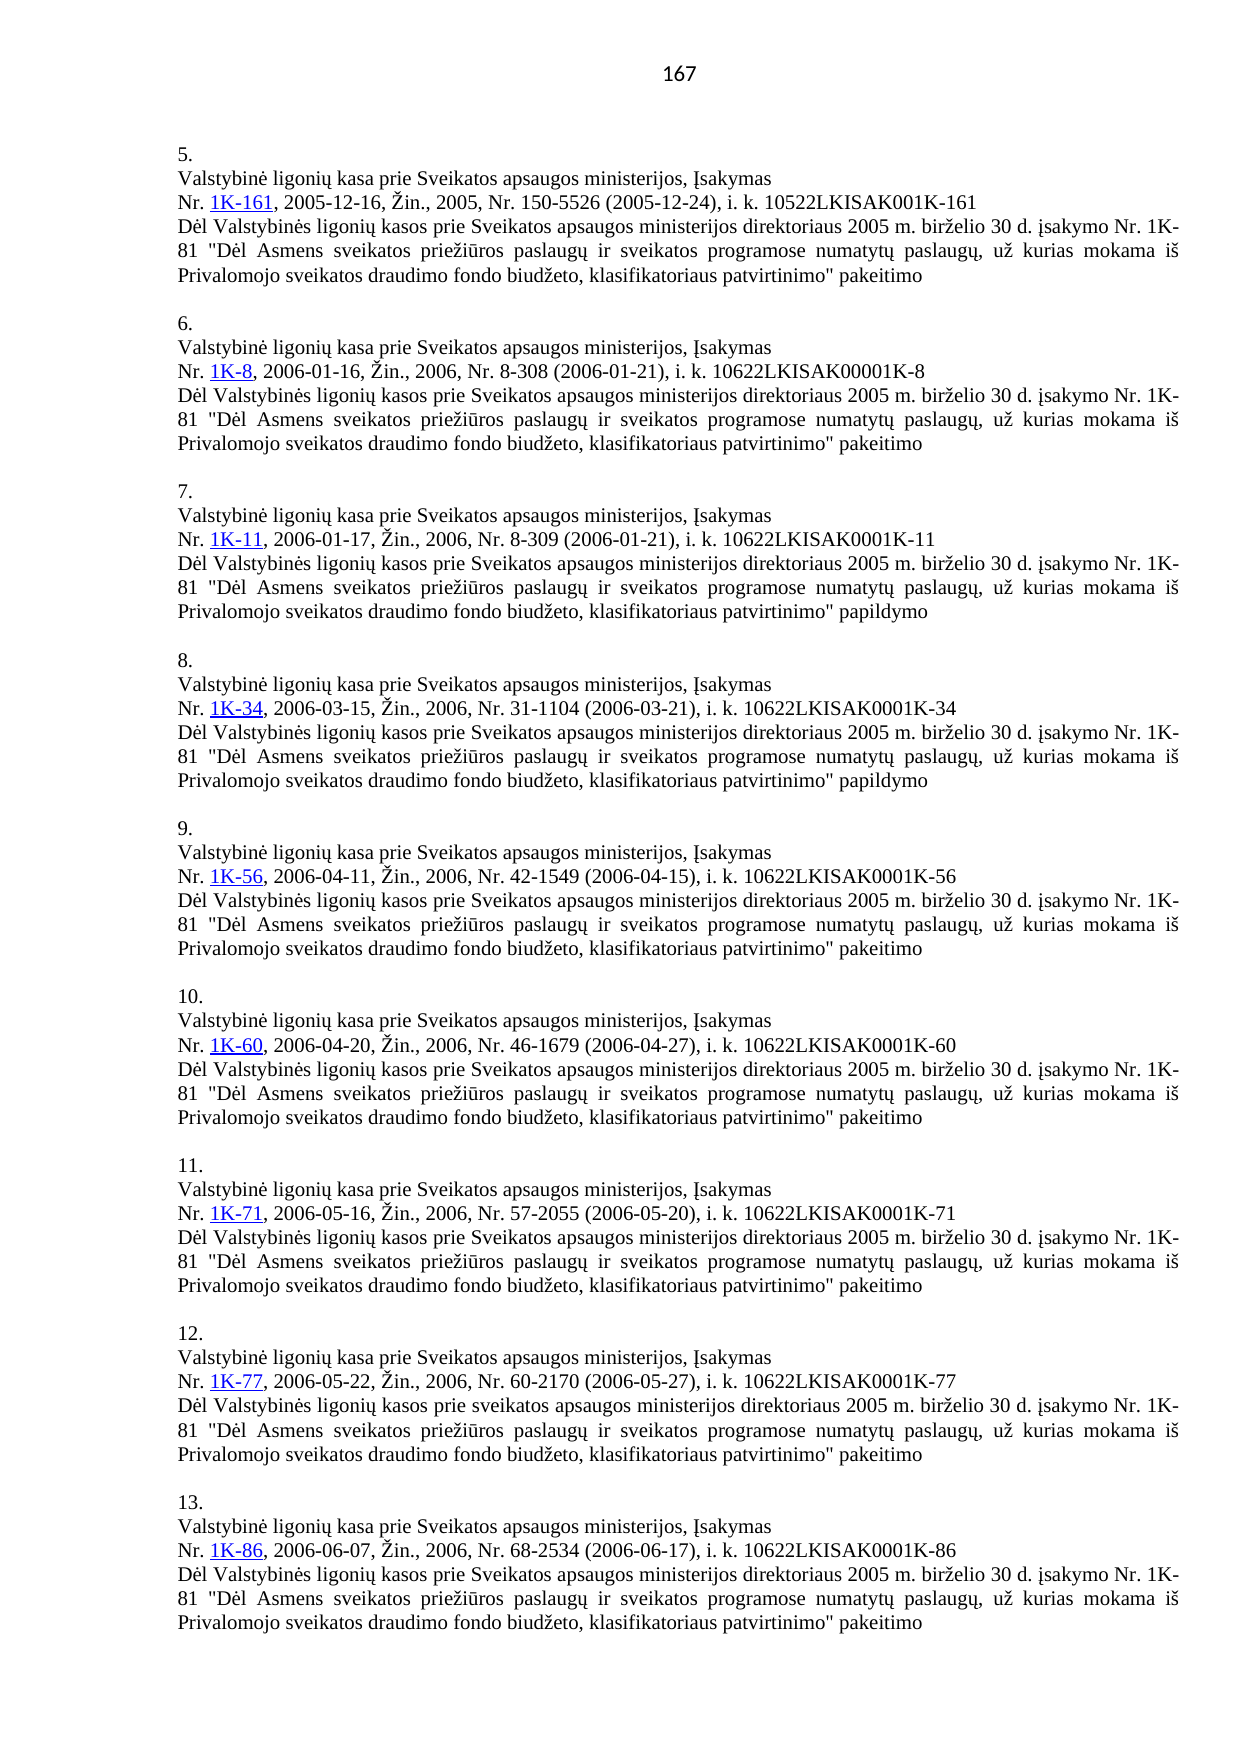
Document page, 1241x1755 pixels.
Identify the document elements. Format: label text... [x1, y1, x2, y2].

text 12. [177, 1321, 1181, 1345]
text Nr. 1K-56, 2006-04-11, Žin., 2006, Nr. 42-1549 (2006-04-15), i. k. 10622LKISAK0001K-56 [177, 864, 1181, 888]
text Dėl Valstybinės ligonių kasos prie Sveikatos apsaugos ministerijos direktoriaus 2005 m. birželio 30 d. įsakymo Nr. 1K-81 "Dėl Asmens sveikatos priežiūros paslaugų ir sveikatos programose numatytų paslaugų, už kurias mokama iš Privalomojo sveikatos draudimo fondo biudžeto, klasifikatoriaus patvirtinimo" pakeitimo [177, 888, 1181, 960]
text Dėl Valstybinės ligonių kasos prie Sveikatos apsaugos ministerijos direktoriaus 2005 m. birželio 30 d. įsakymo Nr. 1K- 81 "Dėl Asmens sveikatos priežiūros paslaugų ir sveikatos programose numatytų paslaugų, už kurias mokama iš Privalomojo sveikatos draudimo fondo biudžeto, klasifikatoriaus patvirtinimo" papildymo [177, 551, 1181, 623]
text Valstybinė ligonių kasa prie Sveikatos apsaugos ministerijos, Įsakymas [177, 840, 1181, 864]
text 11. [177, 1153, 1181, 1177]
text 13. [177, 1490, 1181, 1514]
text 7. [177, 479, 1181, 503]
text 8. [177, 647, 1181, 672]
text 10. [177, 984, 1181, 1008]
text Dėl Valstybinės ligonių kasos prie Sveikatos apsaugos ministerijos direktoriaus 2005 m. birželio 30 d. įsakymo Nr. 1K-81 "Dėl Asmens sveikatos priežiūros paslaugų ir sveikatos programose numatytų paslaugų, už kurias mokama iš Privalomojo sveikatos draudimo fondo biudžeto, klasifikatoriaus patvirtinimo" papildymo [177, 720, 1181, 792]
text Valstybinė ligonių kasa prie Sveikatos apsaugos ministerijos, Įsakymas [177, 1514, 1181, 1538]
text 6. [177, 311, 1181, 335]
text Valstybinė ligonių kasa prie Sveikatos apsaugos ministerijos, Įsakymas [177, 672, 1181, 696]
text Dėl Valstybinės ligonių kasos prie Sveikatos apsaugos ministerijos direktoriaus 2005 m. birželio 30 d. įsakymo Nr. 1K-81 "Dėl Asmens sveikatos priežiūros paslaugų ir sveikatos programose numatytų paslaugų, už kurias mokama iš Privalomojo sveikatos draudimo fondo biudžeto, klasifikatoriaus patvirtinimo" pakeitimo [177, 1225, 1181, 1297]
text Nr. 1K-71, 2006-05-16, Žin., 2006, Nr. 57-2055 (2006-05-20), i. k. 10622LKISAK0001K-71 [177, 1201, 1181, 1225]
text Nr. 1K-11, 2006-01-17, Žin., 2006, Nr. 8-309 (2006-01-21), i. k. 10622LKISAK0001K-11 [177, 527, 1181, 551]
text Valstybinė ligonių kasa prie Sveikatos apsaugos ministerijos, Įsakymas [177, 1177, 1181, 1201]
text Dėl Valstybinės ligonių kasos prie Sveikatos apsaugos ministerijos direktoriaus 2005 m. birželio 30 d. įsakymo Nr. 1K-81 "Dėl Asmens sveikatos priežiūros paslaugų ir sveikatos programose numatytų paslaugų, už kurias mokama iš Privalomojo sveikatos draudimo fondo biudžeto, klasifikatoriaus patvirtinimo" pakeitimo [177, 214, 1181, 287]
text Dėl Valstybinės ligonių kasos prie Sveikatos apsaugos ministerijos direktoriaus 2005 m. birželio 30 d. įsakymo Nr. 1K-81 "Dėl Asmens sveikatos priežiūros paslaugų ir sveikatos programose numatytų paslaugų, už kurias mokama iš Privalomojo sveikatos draudimo fondo biudžeto, klasifikatoriaus patvirtinimo" pakeitimo [177, 1562, 1181, 1634]
text Dėl Valstybinės ligonių kasos prie Sveikatos apsaugos ministerijos direktoriaus 2005 m. birželio 30 d. įsakymo Nr. 1K-81 "Dėl Asmens sveikatos priežiūros paslaugų ir sveikatos programose numatytų paslaugų, už kurias mokama iš Privalomojo sveikatos draudimo fondo biudžeto, klasifikatoriaus patvirtinimo" pakeitimo [177, 1057, 1181, 1129]
text Nr. 1K-34, 2006-03-15, Žin., 2006, Nr. 31-1104 (2006-03-21), i. k. 10622LKISAK0001K-34 [177, 696, 1181, 720]
text Valstybinė ligonių kasa prie Sveikatos apsaugos ministerijos, Įsakymas [177, 503, 1181, 527]
text Dėl Valstybinės ligonių kasos prie sveikatos apsaugos ministerijos direktoriaus 2005 m. birželio 30 d. įsakymo Nr. 1K-81 "Dėl Asmens sveikatos priežiūros paslaugų ir sveikatos programose numatytų paslaugų, už kurias mokama iš Privalomojo sveikatos draudimo fondo biudžeto, klasifikatoriaus patvirtinimo" pakeitimo [177, 1393, 1181, 1466]
text Nr. 1K-60, 2006-04-20, Žin., 2006, Nr. 46-1679 (2006-04-27), i. k. 10622LKISAK0001K-60 [177, 1032, 1181, 1057]
text 5. [177, 142, 1181, 166]
text Valstybinė ligonių kasa prie Sveikatos apsaugos ministerijos, Įsakymas [177, 166, 1181, 190]
text Valstybinė ligonių kasa prie Sveikatos apsaugos ministerijos, Įsakymas [177, 1345, 1181, 1369]
text 9. [177, 816, 1181, 840]
text Nr. 1K-161, 2005-12-16, Žin., 2005, Nr. 150-5526 (2005-12-24), i. k. 10522LKISAK001K-161 [177, 190, 1181, 214]
text Nr. 1K-8, 2006-01-16, Žin., 2006, Nr. 8-308 (2006-01-21), i. k. 10622LKISAK00001K-8 [177, 359, 1181, 383]
text Dėl Valstybinės ligonių kasos prie Sveikatos apsaugos ministerijos direktoriaus 2005 m. birželio 30 d. įsakymo Nr. 1K- 81 "Dėl Asmens sveikatos priežiūros paslaugų ir sveikatos programose numatytų paslaugų, už kurias mokama iš Privalomojo sveikatos draudimo fondo biudžeto, klasifikatoriaus patvirtinimo" pakeitimo [177, 383, 1181, 455]
text Valstybinė ligonių kasa prie Sveikatos apsaugos ministerijos, Įsakymas [177, 1008, 1181, 1032]
text Nr. 1K-77, 2006-05-22, Žin., 2006, Nr. 60-2170 (2006-05-27), i. k. 10622LKISAK0001K-77 [177, 1369, 1181, 1393]
text Valstybinė ligonių kasa prie Sveikatos apsaugos ministerijos, Įsakymas [177, 335, 1181, 359]
text Nr. 1K-86, 2006-06-07, Žin., 2006, Nr. 68-2534 (2006-06-17), i. k. 10622LKISAK0001K-86 [177, 1538, 1181, 1562]
